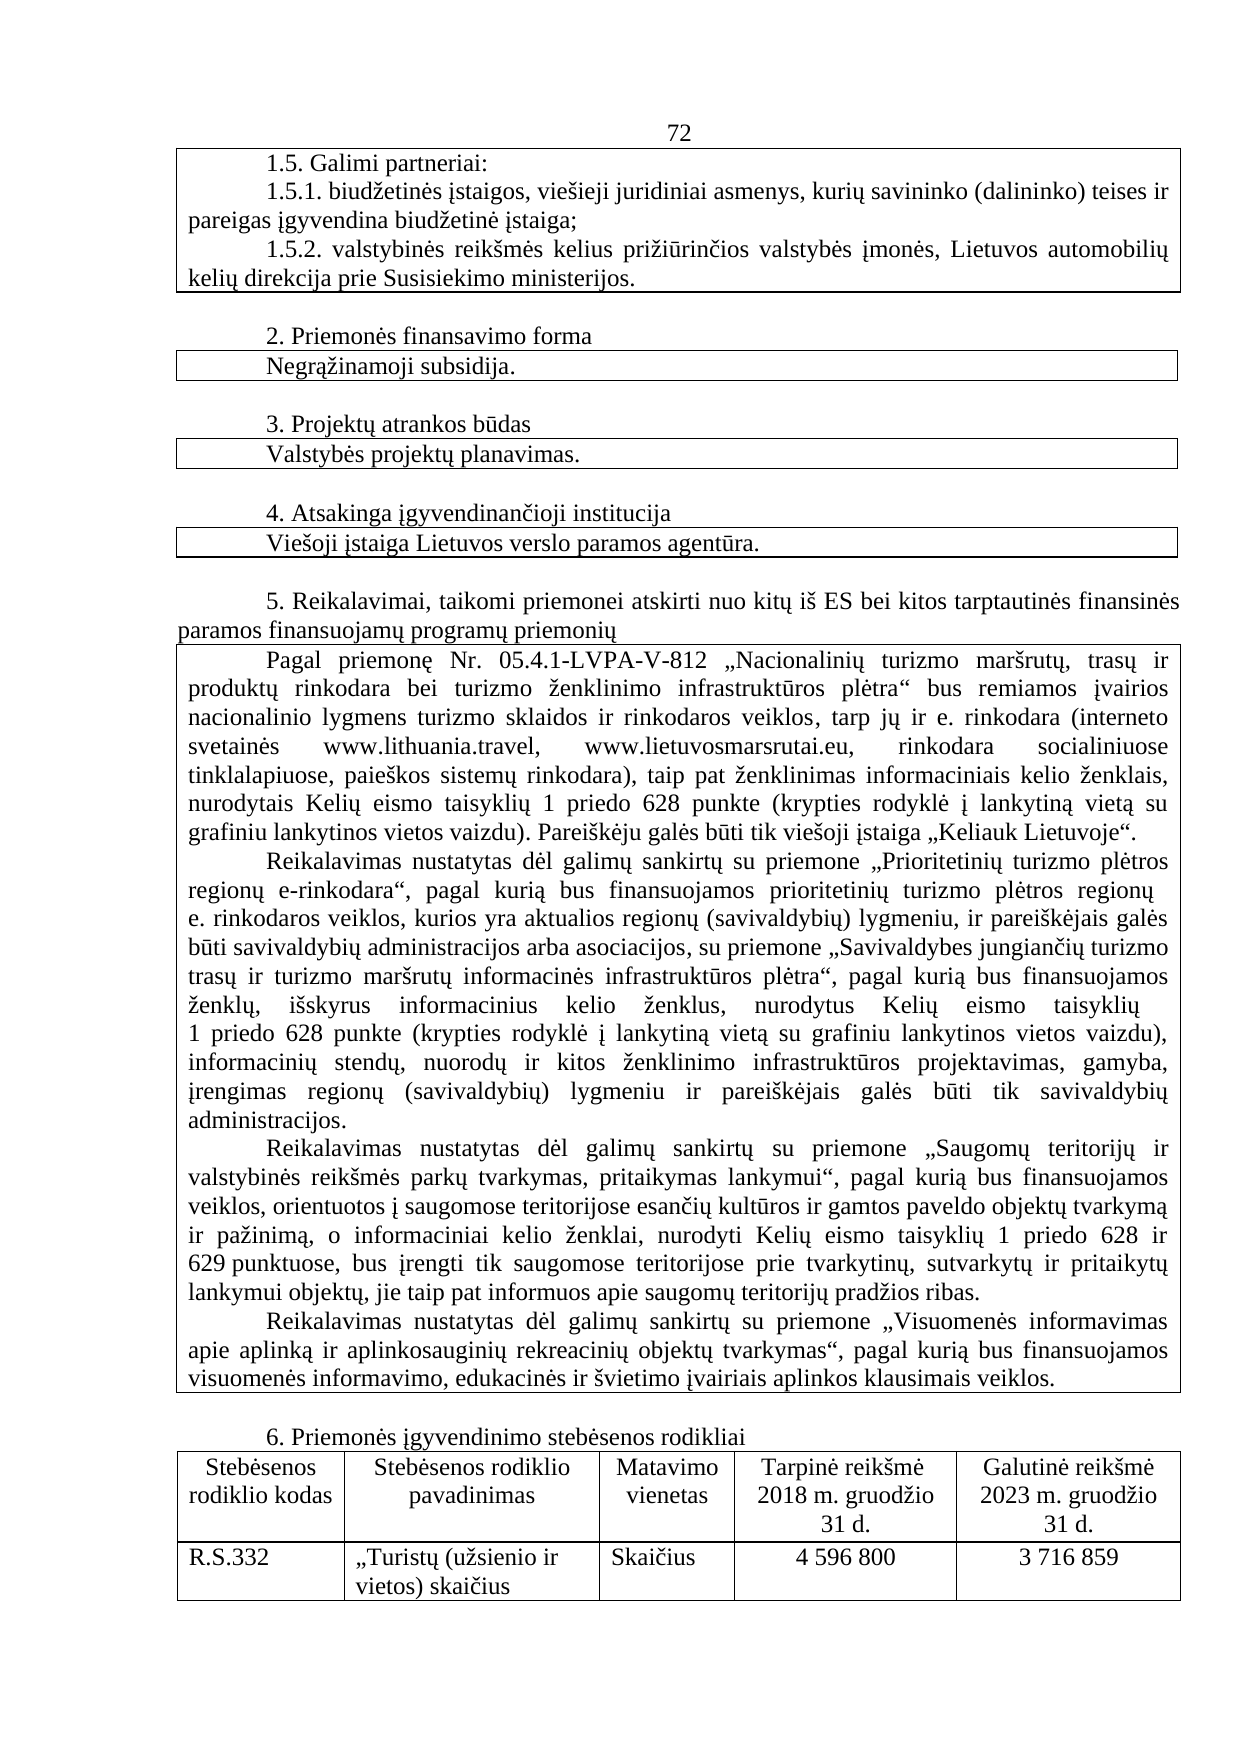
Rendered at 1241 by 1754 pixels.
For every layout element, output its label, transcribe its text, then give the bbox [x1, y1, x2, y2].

text 3. Projektų atrankos būdas [252, 409, 1181, 438]
table_header Viešoji įstaiga Lietuvos verslo paramos agentūra. [177, 528, 1177, 556]
table_header Stebėsenos rodiklio pavadinimas [345, 1452, 599, 1541]
text 5. Reikalavimai, taikomi priemonei atskirti nuo kitų iš ES bei kitos tarptautinės finansinės paramos finansuojamų programų priemonių [177, 586, 1181, 644]
text 4. Atsakinga įgyvendinančioji institucija [252, 498, 1181, 527]
table_header Stebėsenos rodiklio kodas [178, 1452, 344, 1541]
table_cell Skaičius [600, 1543, 734, 1600]
table_cell 3 716 859 [957, 1543, 1180, 1600]
text 6. Priemonės įgyvendinimo stebėsenos rodikliai [177, 1422, 1181, 1451]
table_cell R.S.332 [178, 1543, 344, 1600]
table_cell 4 596 800 [735, 1543, 956, 1600]
table_header Galutinė reikšmė 2023 m. gruodžio 31 d. [957, 1452, 1180, 1541]
table_cell „Turistų (užsienio ir vietos) skaičius [345, 1543, 599, 1600]
text 2. Priemonės finansavimo forma [266, 321, 1181, 350]
table_cell 1.5. Galimi partneriai: 1.5.1. biudžetinės įstaigos, viešieji juridiniai asmenys, kurių savininko (dalininko) teises ir pareigas įgyvendina biudžetinė įstaiga; 1.5.2. valstybinės reikšmės kelius prižiūrinčios valstybės įmonės, Lietuvos automobilių kelių direkcija prie Susisiekimo ministerijos. [177, 149, 1180, 291]
table_header Negrąžinamoji subsidija. [177, 351, 1177, 380]
table_header Valstybės projektų planavimas. [177, 439, 1177, 468]
table_header Tarpinė reikšmė 2018 m. gruodžio 31 d. [735, 1452, 956, 1541]
table_header Pagal priemonę Nr. 05.4.1-LVPA-V-812 „Nacionalinių turizmo maršrutų, trasų ir produktų rinkodara bei turizmo ženklinimo infrastruktūros plėtra“ bus remiamos įvairios nacionalinio lygmens turizmo sklaidos ir rinkodaros veiklos, tarp jų ir e. rinkodara (interneto svetainės www.lithuania.travel, www.lietuvosmarsrutai.eu, rinkodara socialiniuose tinklalapiuose, paieškos sistemų rinkodara), taip pat ženklinimas informaciniais kelio ženklais, nurodytais Kelių eismo taisyklių 1 priedo 628 punkte (krypties rodyklė į lankytiną vietą su grafiniu lankytinos vietos vaizdu). Pareiškėju galės būti tik viešoji įstaiga „Keliauk Lietuvoje“. Reikalavimas nustatytas dėl galimų sankirtų su priemone „Prioritetinių turizmo plėtros regionų e-rinkodara“, pagal kurią bus finansuojamos prioritetinių turizmo plėtros regionų e. rinkodaros veiklos, kurios yra aktualios regionų (savivaldybių) lygmeniu, ir pareiškėjais galės būti savivaldybių administracijos arba asociacijos, su priemone „Savivaldybes jungiančių turizmo trasų ir turizmo maršrutų informacinės infrastruktūros plėtra“, pagal kurią bus finansuojamos ženklų, išskyrus informacinius kelio ženklus, nurodytus Kelių eismo taisyklių 1 priedo 628 punkte (krypties rodyklė į lankytiną vietą su grafiniu lankytinos vietos vaizdu), informacinių stendų, nuorodų ir kitos ženklinimo infrastruktūros projektavimas, gamyba, įrengimas regionų (savivaldybių) lygmeniu ir pareiškėjais galės būti tik savivaldybių administracijos. Reikalavimas nustatytas dėl galimų sankirtų su priemone „Saugomų teritorijų ir valstybinės reikšmės parkų tvarkymas, pritaikymas lankymui“, pagal kurią bus finansuojamos veiklos, orientuotos į saugomose teritorijose esančių kultūros ir gamtos paveldo objektų tvarkymą ir pažinimą, o informaciniai kelio ženklai, nurodyti Kelių eismo taisyklių 1 priedo 628 ir 629 punktuose, bus įrengti tik saugomose teritorijose prie tvarkytinų, sutvarkytų ir pritaikytų lankymui objektų, jie taip pat informuos apie saugomų teritorijų pradžios ribas. Reikalavimas nustatytas dėl galimų sankirtų su priemone „Visuomenės informavimas apie aplinką ir aplinkosauginių rekreacinių objektų tvarkymas“, pagal kurią bus finansuojamos visuomenės informavimo, edukacinės ir švietimo įvairiais aplinkos klausimais veiklos. [177, 645, 1180, 1392]
table_header Matavimo vienetas [600, 1452, 734, 1541]
